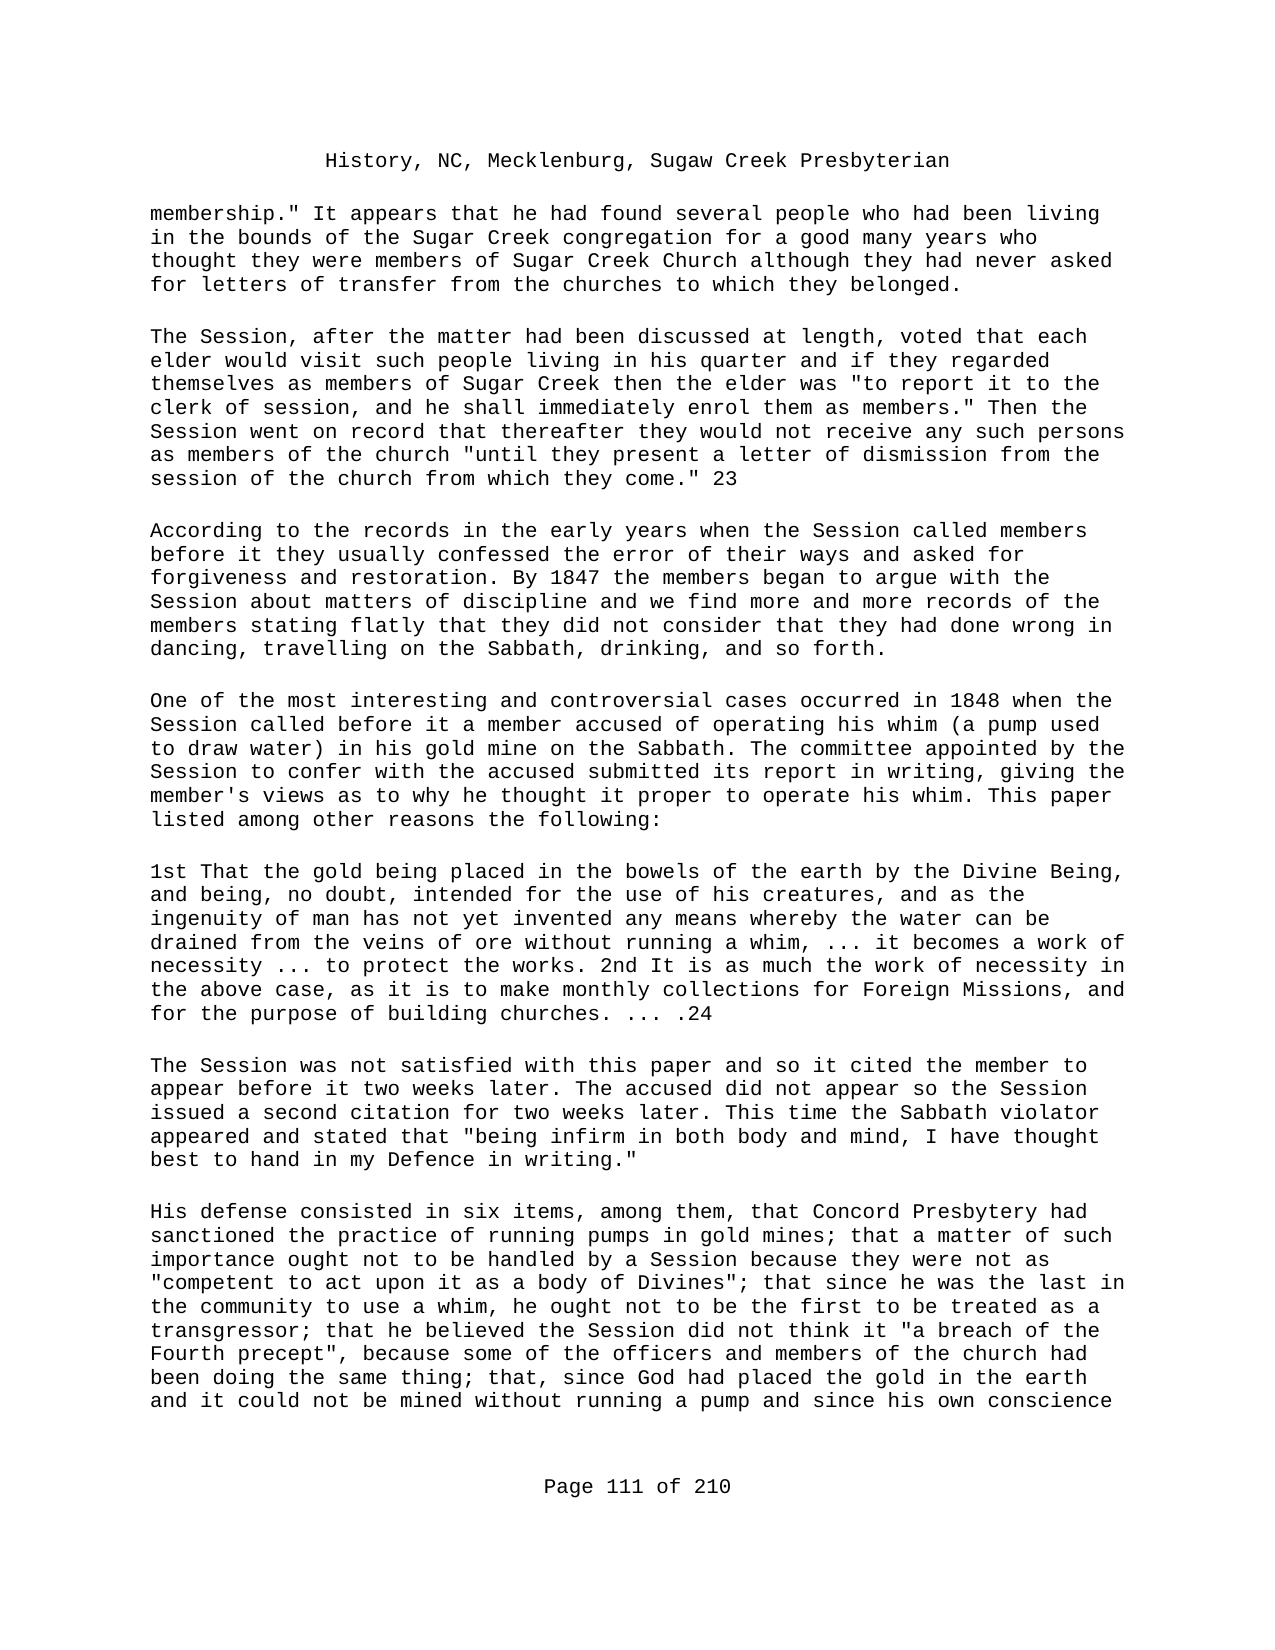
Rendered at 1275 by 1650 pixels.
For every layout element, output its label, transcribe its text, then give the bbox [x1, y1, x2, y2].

text 1st That the gold being placed in the bowels of the earth by the Divine Being, and being, no doubt, intended for the use of his creatures, and as the ingenuity of man has not yet invented any means whereby the water can be drained from the veins of ore without running a whim, ... it becomes a work of necessity ... to protect the works. 2nd It is as much the work of necessity in the above case, as it is to make monthly collections for Foreign Missions, and for the purpose of building churches. ... .24 [150, 861, 1125, 1026]
text The Session, after the matter had been discussed at length, voted that each elder would visit such people living in his quarter and if they regarded themselves as members of Sugar Creek then the elder was "to report it to the clerk of session, and he shall immediately enrol them as members." Then the Session went on record that thereafter they would not receive any such persons as members of the church "until they present a letter of dismission from the session of the church from which they come." 23 [150, 326, 1125, 492]
text The Session was not satisfied with this paper and so it cited the member to appear before it two weeks later. The accused did not appear so the Session issued a second citation for two weeks later. This time the Sabbath violator appeared and stated that "being infirm in both body and mind, I have thought best to hand in my Defence in writing." [150, 1055, 1125, 1173]
text One of the most interesting and controversial cases occurred in 1848 when the Session called before it a member accused of operating his whim (a pump used to draw water) in his gold mine on the Sabbath. The committee appointed by the Session to confer with the accused submitted its report in writing, giving the member's views as to why he thought it proper to operate his whim. This paper listed among other reasons the following: [150, 690, 1125, 832]
text membership." It appears that he had found several people who had been living in the bounds of the Sugar Creek congregation for a good many years who thought they were members of Sugar Creek Church although they had never asked for letters of transfer from the churches to which they belonged. [150, 203, 1125, 298]
text His defense consisted in six items, among them, that Concord Presbytery had sanctioned the practice of running pumps in gold mines; that a matter of such importance ought not to be handled by a Session because they were not as "competent to act upon it as a body of Divines"; that since he was the last in the community to use a whim, he ought not to be the first to be treated as a transgressor; that he believed the Session did not think it "a breach of the Fourth precept", because some of the officers and members of the church had been doing the same thing; that, since God had placed the gold in the earth and it could not be mined without running a pump and since his own conscience [150, 1201, 1125, 1414]
text According to the records in the early years when the Session called members before it they usually confessed the error of their ways and asked for forgiveness and restoration. By 1847 the members began to argue with the Session about matters of discipline and we find more and more records of the members stating flatly that they did not consider that they had done wrong in dancing, travelling on the Sabbath, drinking, and so forth. [150, 520, 1125, 662]
